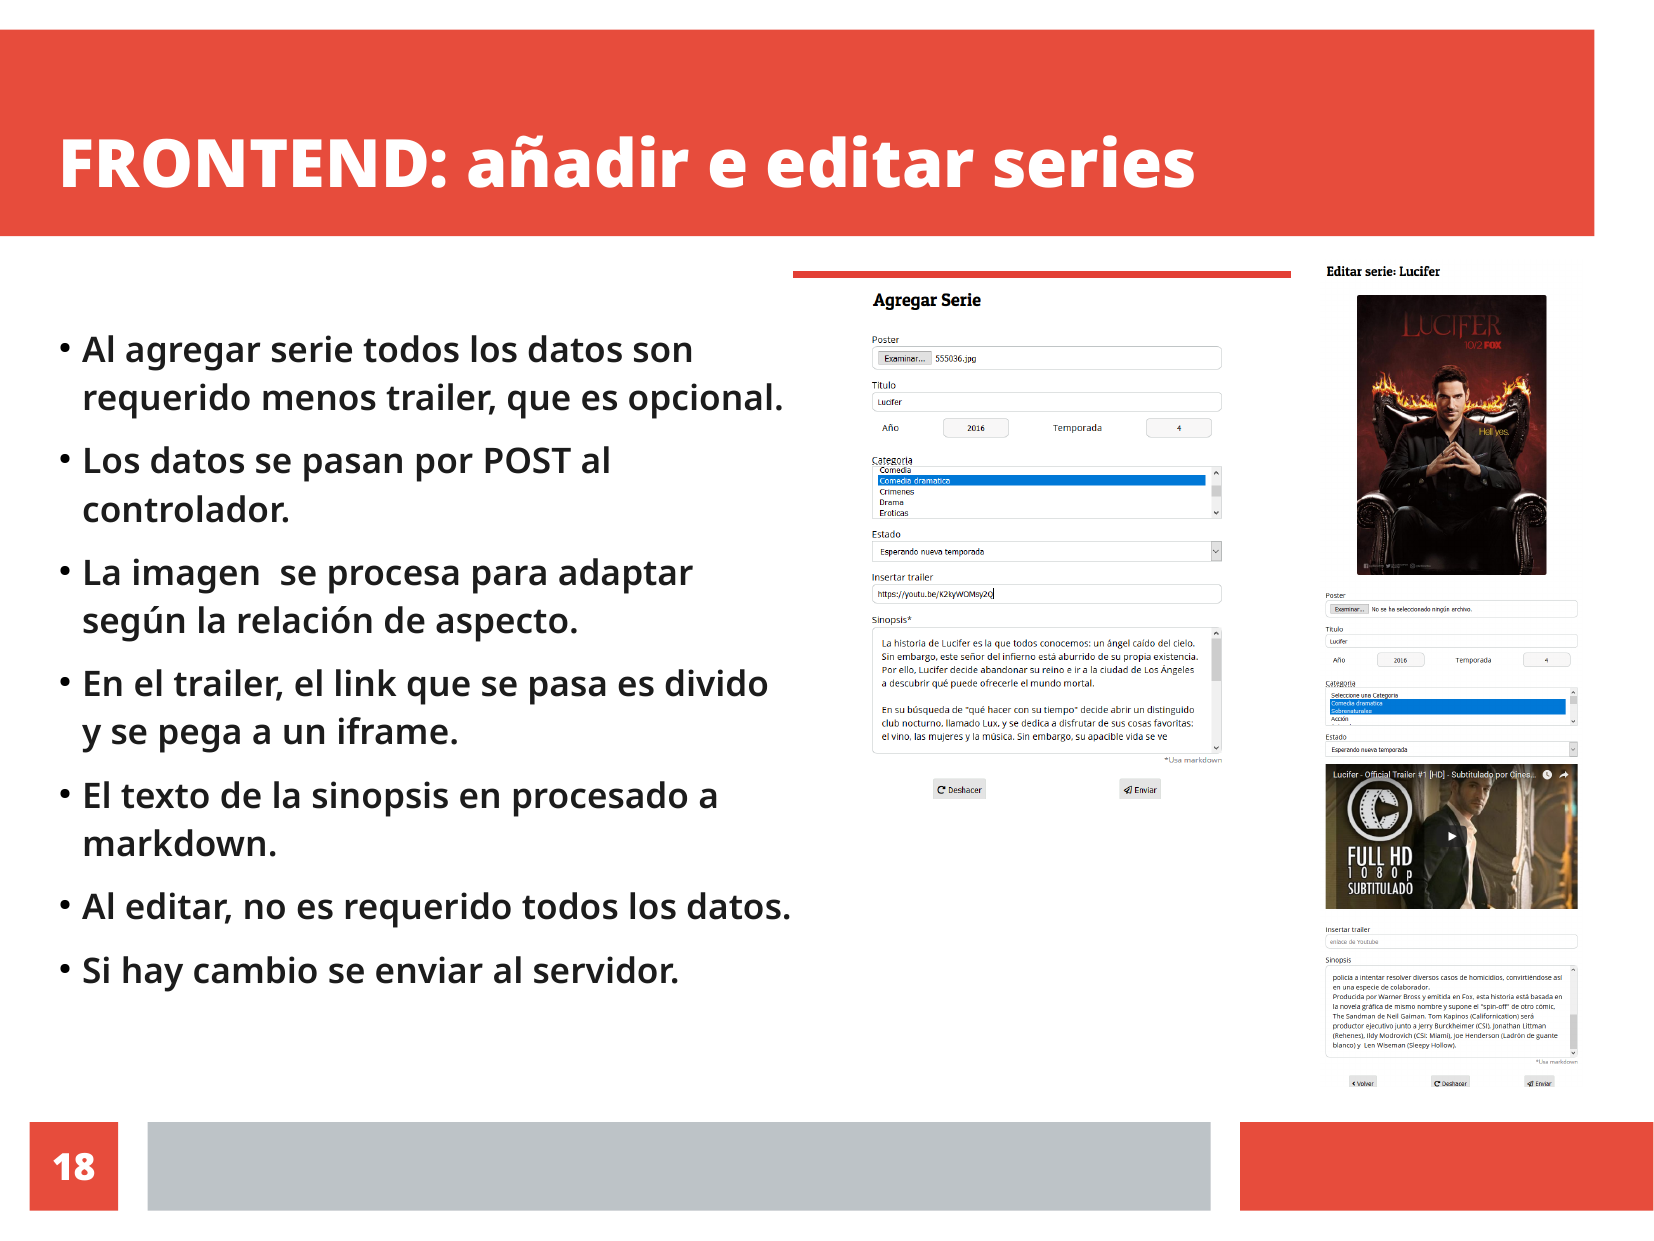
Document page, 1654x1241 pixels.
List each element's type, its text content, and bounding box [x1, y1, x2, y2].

picture [1320, 259, 1583, 1087]
picture [793, 271, 1291, 799]
list Al agregar serie todos los datos son requerido menos trailer, que es opcional. Los datos se pasan por POST al controlador. La imagen se procesa para adaptar según la relación de aspecto. En el trailer, el link que se pasa es divido y se pega a un iframe. El texto de la sinopsis en procesado a markdown. Al editar, no es requerido todos los datos. Si hay cambio se enviar al servidor. [59, 324, 794, 1093]
title FRONTEND: añadir e editar series [59, 59, 1595, 207]
